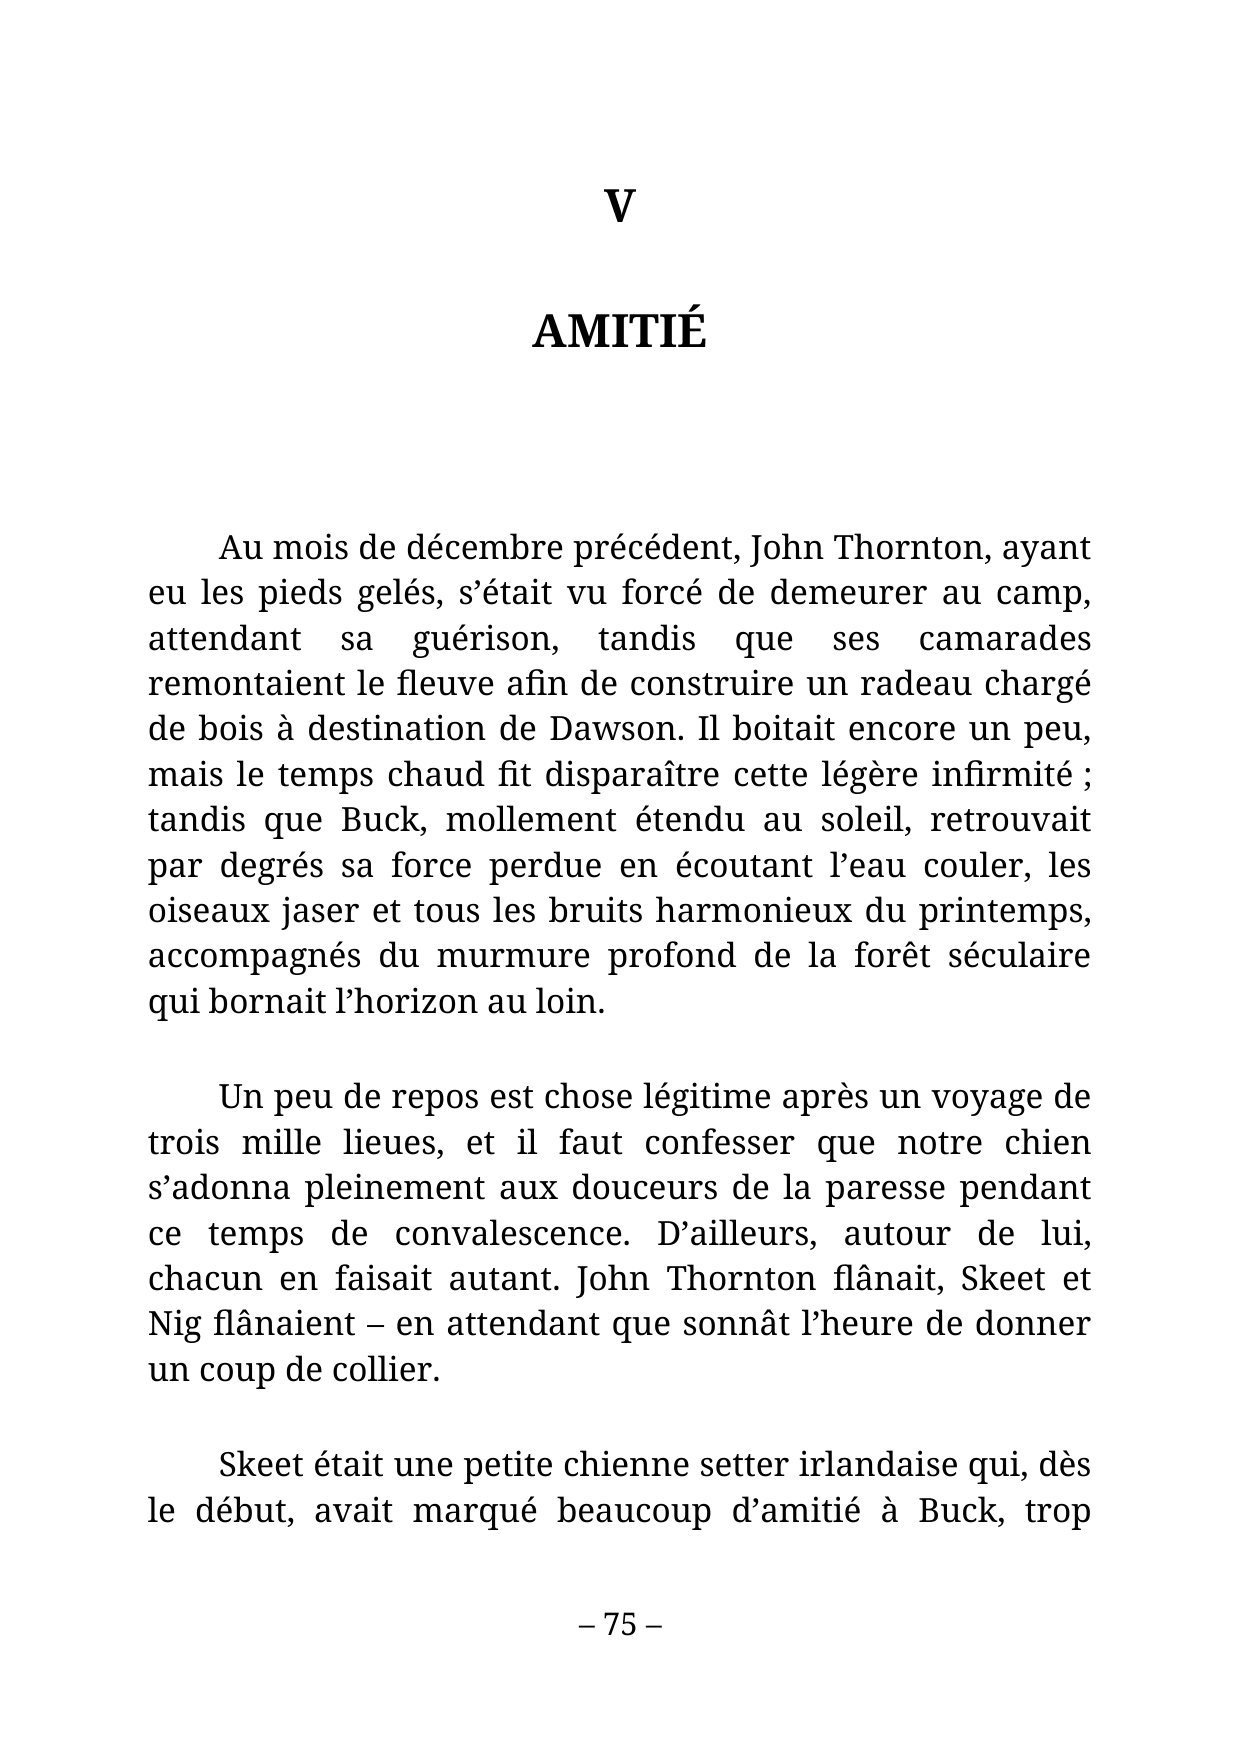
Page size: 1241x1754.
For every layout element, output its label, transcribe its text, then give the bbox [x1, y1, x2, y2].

text Au mois de décembre précédent, John Thornton, ayant eu les pieds gelés, s’était vu forcé de demeurer au camp, attendant sa guérison, tandis que ses camarades remontaient le fleuve afin de construire un radeau chargé de bois à destination de Dawson. Il boitait encore un peu, mais le temps chaud fit disparaître cette légère infirmité ; tandis que Buck, mollement étendu au soleil, retrouvait par degrés sa force perdue en écoutant l’eau couler, les oiseaux jaser et tous les bruits harmonieux du printemps, accompagnés du murmure profond de la forêt séculaire qui bornait l’horizon au loin. [148, 523, 1092, 1023]
text Un peu de repos est chose légitime après un voyage de trois mille lieues, et il faut confesser que notre chien s’adonna pleinement aux douceurs de la paresse pendant ce temps de convalescence. D’ailleurs, autour de lui, chacun en faisait autant. John Thornton flânait, Skeet et Nig flânaient – en attendant que sonnât l’heure de donner un coup de collier. [148, 1073, 1092, 1391]
text Skeet était une petite chienne setter irlandaise qui, dès le début, avait marqué beaucoup d’amitié à Buck, trop [148, 1441, 1092, 1532]
subtitle V AMITIÉ [148, 174, 1092, 423]
